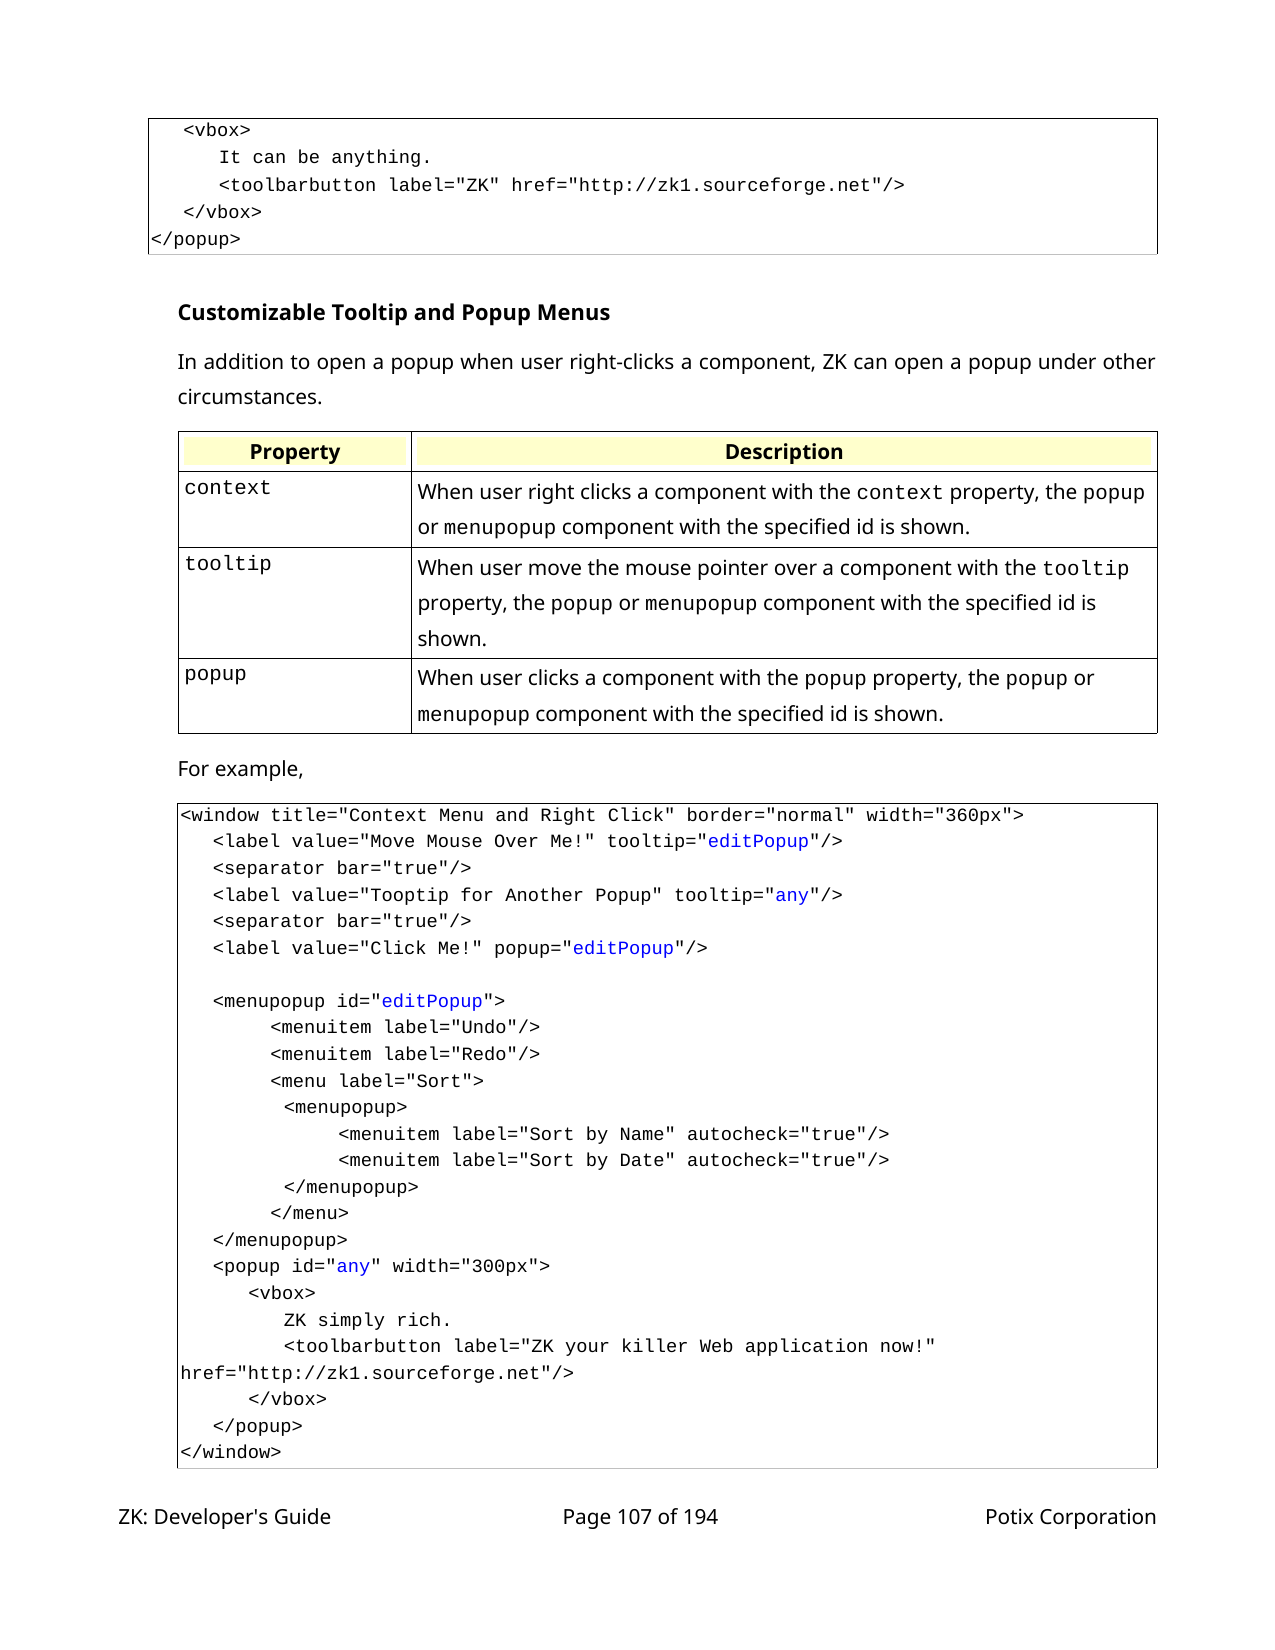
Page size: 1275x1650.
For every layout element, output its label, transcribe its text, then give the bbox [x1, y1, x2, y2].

table_cell tooltip [179, 548, 411, 658]
table_cell When user move the mouse pointer over a component with the tooltip property, the popup or menupopup component with the specified id is shown. [412, 548, 1157, 658]
table_header Property [179, 432, 411, 471]
text </popup> [149, 227, 1157, 254]
text It can be anything. [149, 145, 1157, 169]
table_cell popup [179, 659, 411, 733]
text <vbox> [149, 119, 1157, 142]
text For example, [177, 754, 1157, 782]
subtitle Customizable Tooltip and Popup Menus [177, 297, 1157, 327]
table_header Description [412, 432, 1157, 471]
table_cell When user clicks a component with the popup property, the popup or menupopup component with the specified id is shown. [412, 659, 1157, 733]
text <window title="Context Menu and Right Click" border="normal" width="360px"> <label value="Move Mouse Over Me!" tooltip="editPopup"/> <separator bar="true"/> <label value="Tooptip for Another Popup" tooltip="any"/> <separator bar="true"/> <label value="Click Me!" popup="editPopup"/> <menupopup id="editPopup"> <menuitem label="Undo"/> <menuitem label="Redo"/> <menu label="Sort"> <menupopup> <menuitem label="Sort by Name" autocheck="true"/> <menuitem label="Sort by Date" autocheck="true"/> </menupopup> </menu> </menupopup> <popup id="any" width="300px"> <vbox> ZK simply rich. <toolbarbutton label="ZK your killer Web application now!" href="http://zk1.sourceforge.net"/> </vbox> </popup> </window> [178, 804, 1157, 1468]
table_cell When user right clicks a component with the context property, the popup or menupopup component with the specified id is shown. [412, 472, 1157, 547]
text In addition to open a popup when user right-clicks a component, ZK can open a popup under other circumstances. [177, 347, 1157, 411]
text </vbox> [149, 200, 1157, 224]
text <toolbarbutton label="ZK" href="http://zk1.sourceforge.net"/> [149, 172, 1157, 197]
table_cell context [179, 472, 411, 547]
